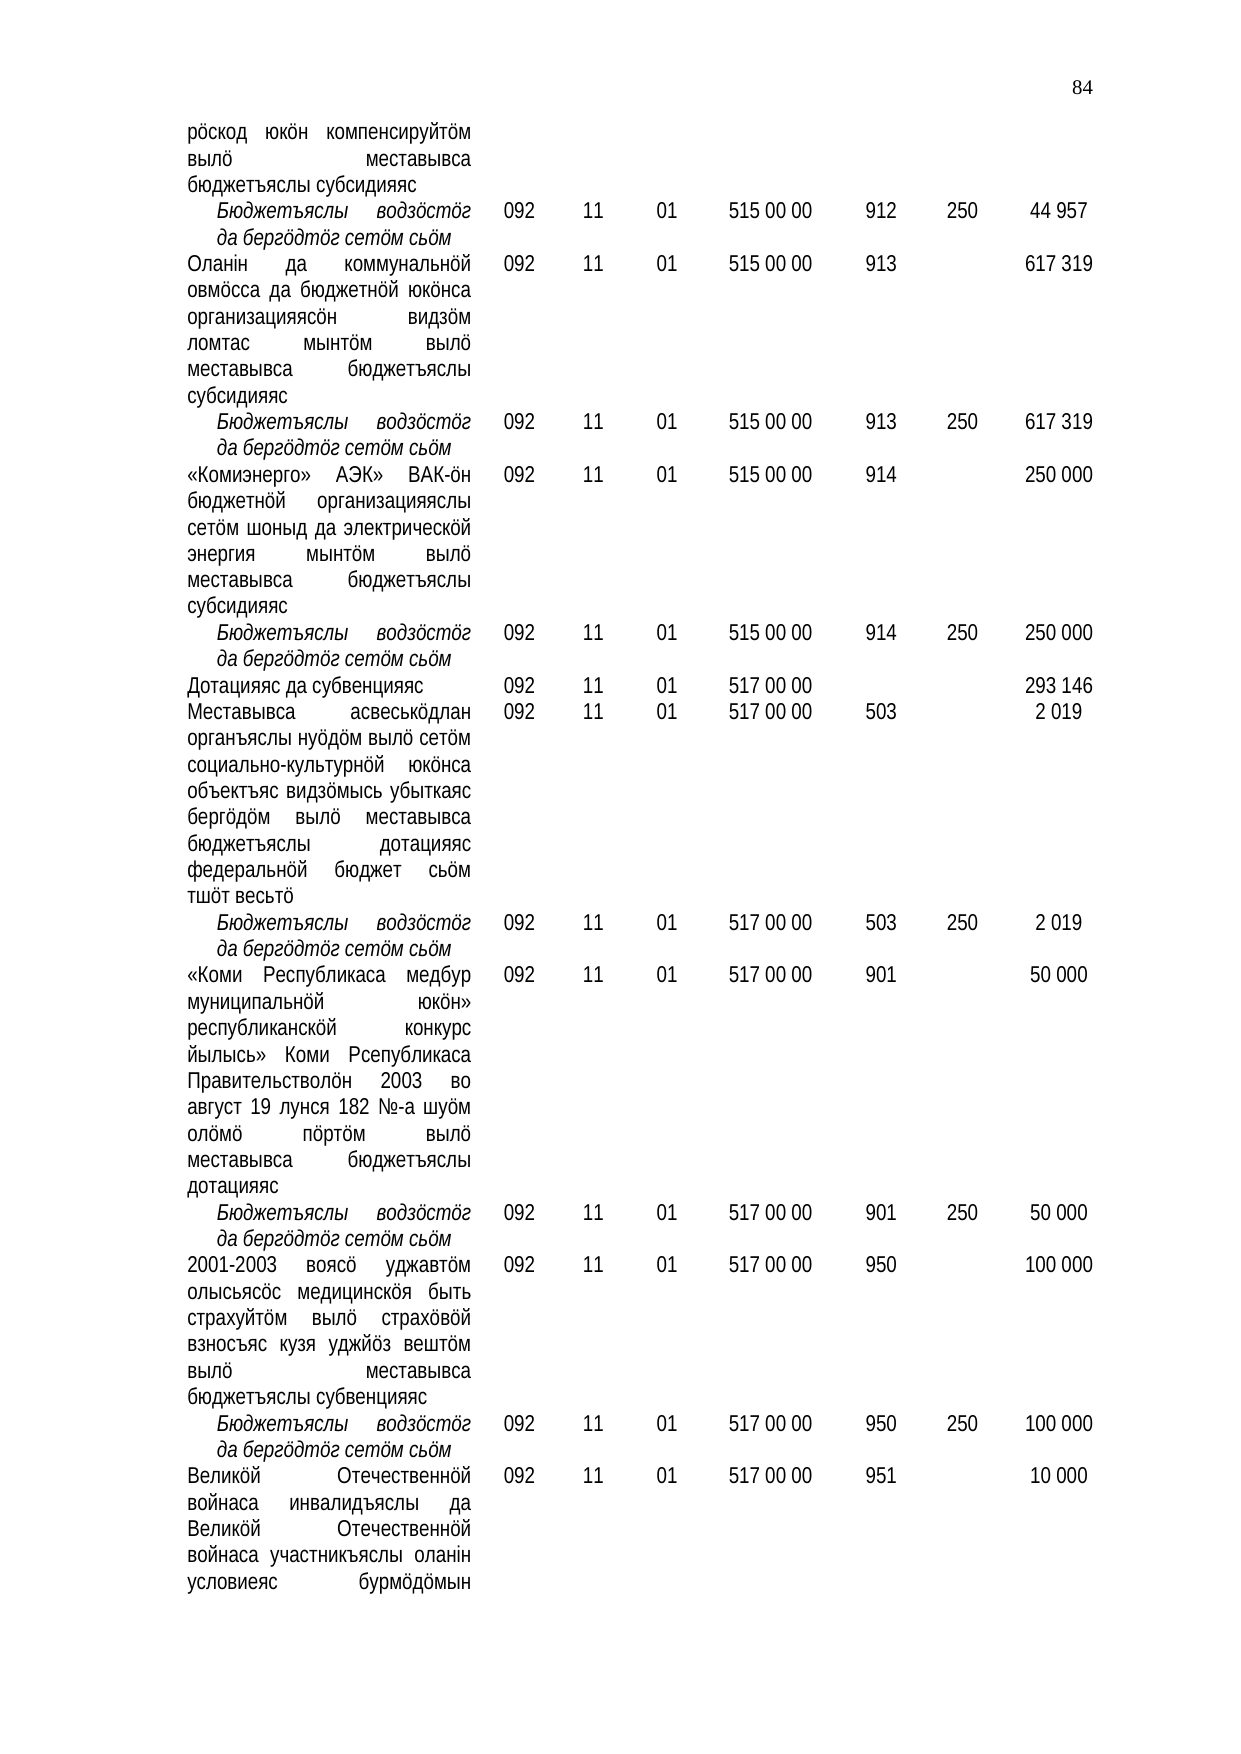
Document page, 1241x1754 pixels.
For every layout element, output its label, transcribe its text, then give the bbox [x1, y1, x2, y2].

table_cell [925, 118, 999, 197]
table_cell 11 [556, 909, 630, 961]
table_cell [925, 1251, 999, 1409]
table_cell 01 [630, 909, 704, 961]
table_cell 092 [482, 672, 556, 698]
table_cell [999, 118, 1118, 197]
table_cell 950 [837, 1410, 925, 1462]
table_cell 01 [630, 1199, 704, 1251]
table_cell 11 [556, 408, 630, 461]
table_cell 092 [482, 461, 556, 619]
table_cell 515 00 00 [704, 250, 837, 408]
table_cell 01 [630, 961, 704, 1199]
table_cell 092 [482, 197, 556, 250]
table_cell 092 [482, 250, 556, 408]
table_cell 092 [482, 408, 556, 461]
table_cell 092 [482, 909, 556, 961]
table_cell 2 019 [999, 909, 1118, 961]
table_cell [556, 118, 630, 197]
table_cell 250 [925, 1199, 999, 1251]
table_cell 2 019 [999, 698, 1118, 909]
table_cell 517 00 00 [704, 698, 837, 909]
table_cell 01 [630, 1251, 704, 1409]
table_cell 2001-2003 воясö уджавтöм олысьясöс медицинскöя быть страхуйтöм вылö страхöвöй взносъяс кузя уджйöз вештöм вылö меставывса бюджетъяслы субвенцияяс [176, 1251, 482, 1409]
table_cell [630, 118, 704, 197]
table_cell «Коми Республикаса медбур муниципальнöй юкöн» республиканскöй конкурс йылысь» Коми Рсепубликаса Правительстволöн 2003 во август 19 лунся 182 №-а шуöм олöмö пöртöм вылö меставывса бюджетъяслы дотацияяс [176, 961, 482, 1199]
table_cell Бюджетъяслы водзöстöг да бергöдтöг сетöм сьöм [176, 1199, 482, 1251]
table_cell 01 [630, 461, 704, 619]
table_cell [837, 118, 925, 197]
table_cell 950 [837, 1251, 925, 1409]
table_cell 517 00 00 [704, 1251, 837, 1409]
table_cell 515 00 00 [704, 619, 837, 672]
table_cell 914 [837, 461, 925, 619]
table_cell [482, 118, 556, 197]
table_cell 01 [630, 408, 704, 461]
table_cell Бюджетъяслы водзöстöг да бергöдтöг сетöм сьöм [176, 408, 482, 461]
table_cell 11 [556, 672, 630, 698]
table_cell 912 [837, 197, 925, 250]
table_cell 250 [925, 1410, 999, 1462]
table_cell 01 [630, 197, 704, 250]
table_cell Дотацияяс да субвенцияяс [176, 672, 482, 698]
table_cell 503 [837, 698, 925, 909]
table_cell 01 [630, 698, 704, 909]
table_cell 617 319 [999, 250, 1118, 408]
table_cell 11 [556, 197, 630, 250]
table_cell 092 [482, 1251, 556, 1409]
table_cell Великöй Отечественнöй войнаса инвалидъяслы да Великöй Отечественнöй войнаса участникъяслы оланiн условиеяс бурмöдöмын [176, 1462, 482, 1594]
table_cell 092 [482, 961, 556, 1199]
table_cell 517 00 00 [704, 672, 837, 698]
table_cell 515 00 00 [704, 461, 837, 619]
table_cell 250 [925, 909, 999, 961]
table_cell 092 [482, 1199, 556, 1251]
table_cell 901 [837, 961, 925, 1199]
table_cell 617 319 [999, 408, 1118, 461]
table_cell [925, 1462, 999, 1594]
table_cell 515 00 00 [704, 197, 837, 250]
table_cell 250 [925, 408, 999, 461]
table_cell 250 [925, 197, 999, 250]
table_cell 10 000 [999, 1462, 1118, 1594]
table_cell 01 [630, 250, 704, 408]
table_cell 517 00 00 [704, 1199, 837, 1251]
table_cell 11 [556, 461, 630, 619]
table_cell [925, 961, 999, 1199]
table_cell Оланiн да коммунальнöй овмöсса да бюджетнöй юкöнса организацияясöн видзöм ломтас мынтöм вылö меставывса бюджетъяслы субсидияяс [176, 250, 482, 408]
table_cell Бюджетъяслы водзöстöг да бергöдтöг сетöм сьöм [176, 197, 482, 250]
table_cell 11 [556, 1410, 630, 1462]
table_cell 517 00 00 [704, 909, 837, 961]
table_cell 01 [630, 1410, 704, 1462]
table_cell [704, 118, 837, 197]
table_cell 901 [837, 1199, 925, 1251]
table_cell 11 [556, 961, 630, 1199]
table_cell [837, 672, 925, 698]
table_cell 092 [482, 698, 556, 909]
table_cell 515 00 00 [704, 408, 837, 461]
table_cell 100 000 [999, 1251, 1118, 1409]
table_cell 50 000 [999, 961, 1118, 1199]
table_cell 01 [630, 619, 704, 672]
table_cell Бюджетъяслы водзöстöг да бергöдтöг сетöм сьöм [176, 909, 482, 961]
table_cell 100 000 [999, 1410, 1118, 1462]
table_cell 250 [925, 619, 999, 672]
table_cell Меставывса асвеськöдлан органъяслы нуöдöм вылö сетöм социально-культурнöй юкöнса объектъяс видзöмысь убыткаяс бергöдöм вылö меставывса бюджетъяслы дотацияяс федеральнöй бюджет сьöм тшöт весьтö [176, 698, 482, 909]
table_cell «Комиэнерго» АЭК» ВАК-öн бюджетнöй организацияяслы сетöм шоныд да электрическöй энергия мынтöм вылö меставывса бюджетъяслы субсидияяс [176, 461, 482, 619]
table_cell 01 [630, 672, 704, 698]
table_cell [925, 250, 999, 408]
table_cell 092 [482, 1410, 556, 1462]
table_cell 092 [482, 1462, 556, 1594]
table_cell [925, 461, 999, 619]
table_cell 503 [837, 909, 925, 961]
table_cell 11 [556, 1199, 630, 1251]
table_cell 01 [630, 1462, 704, 1594]
table_cell 250 000 [999, 461, 1118, 619]
table_cell 11 [556, 619, 630, 672]
table_cell [925, 698, 999, 909]
table_cell 250 000 [999, 619, 1118, 672]
table_cell Бюджетъяслы водзöстöг да бергöдтöг сетöм сьöм [176, 1410, 482, 1462]
table_cell 951 [837, 1462, 925, 1594]
table_cell 517 00 00 [704, 961, 837, 1199]
table_cell 913 [837, 250, 925, 408]
table_cell 44 957 [999, 197, 1118, 250]
table_cell 293 146 [999, 672, 1118, 698]
table_cell рöскод юкöн компенсируйтöм вылö меставывса бюджетъяслы субсидияяс [176, 118, 482, 197]
table_cell [925, 672, 999, 698]
table_cell 11 [556, 1462, 630, 1594]
table_cell 11 [556, 698, 630, 909]
table_cell 517 00 00 [704, 1410, 837, 1462]
table_cell 914 [837, 619, 925, 672]
table_cell 517 00 00 [704, 1462, 837, 1594]
table_cell 913 [837, 408, 925, 461]
table_cell Бюджетъяслы водзöстöг да бергöдтöг сетöм сьöм [176, 619, 482, 672]
table_cell 092 [482, 619, 556, 672]
table_cell 11 [556, 250, 630, 408]
table_cell 11 [556, 1251, 630, 1409]
table_cell 50 000 [999, 1199, 1118, 1251]
